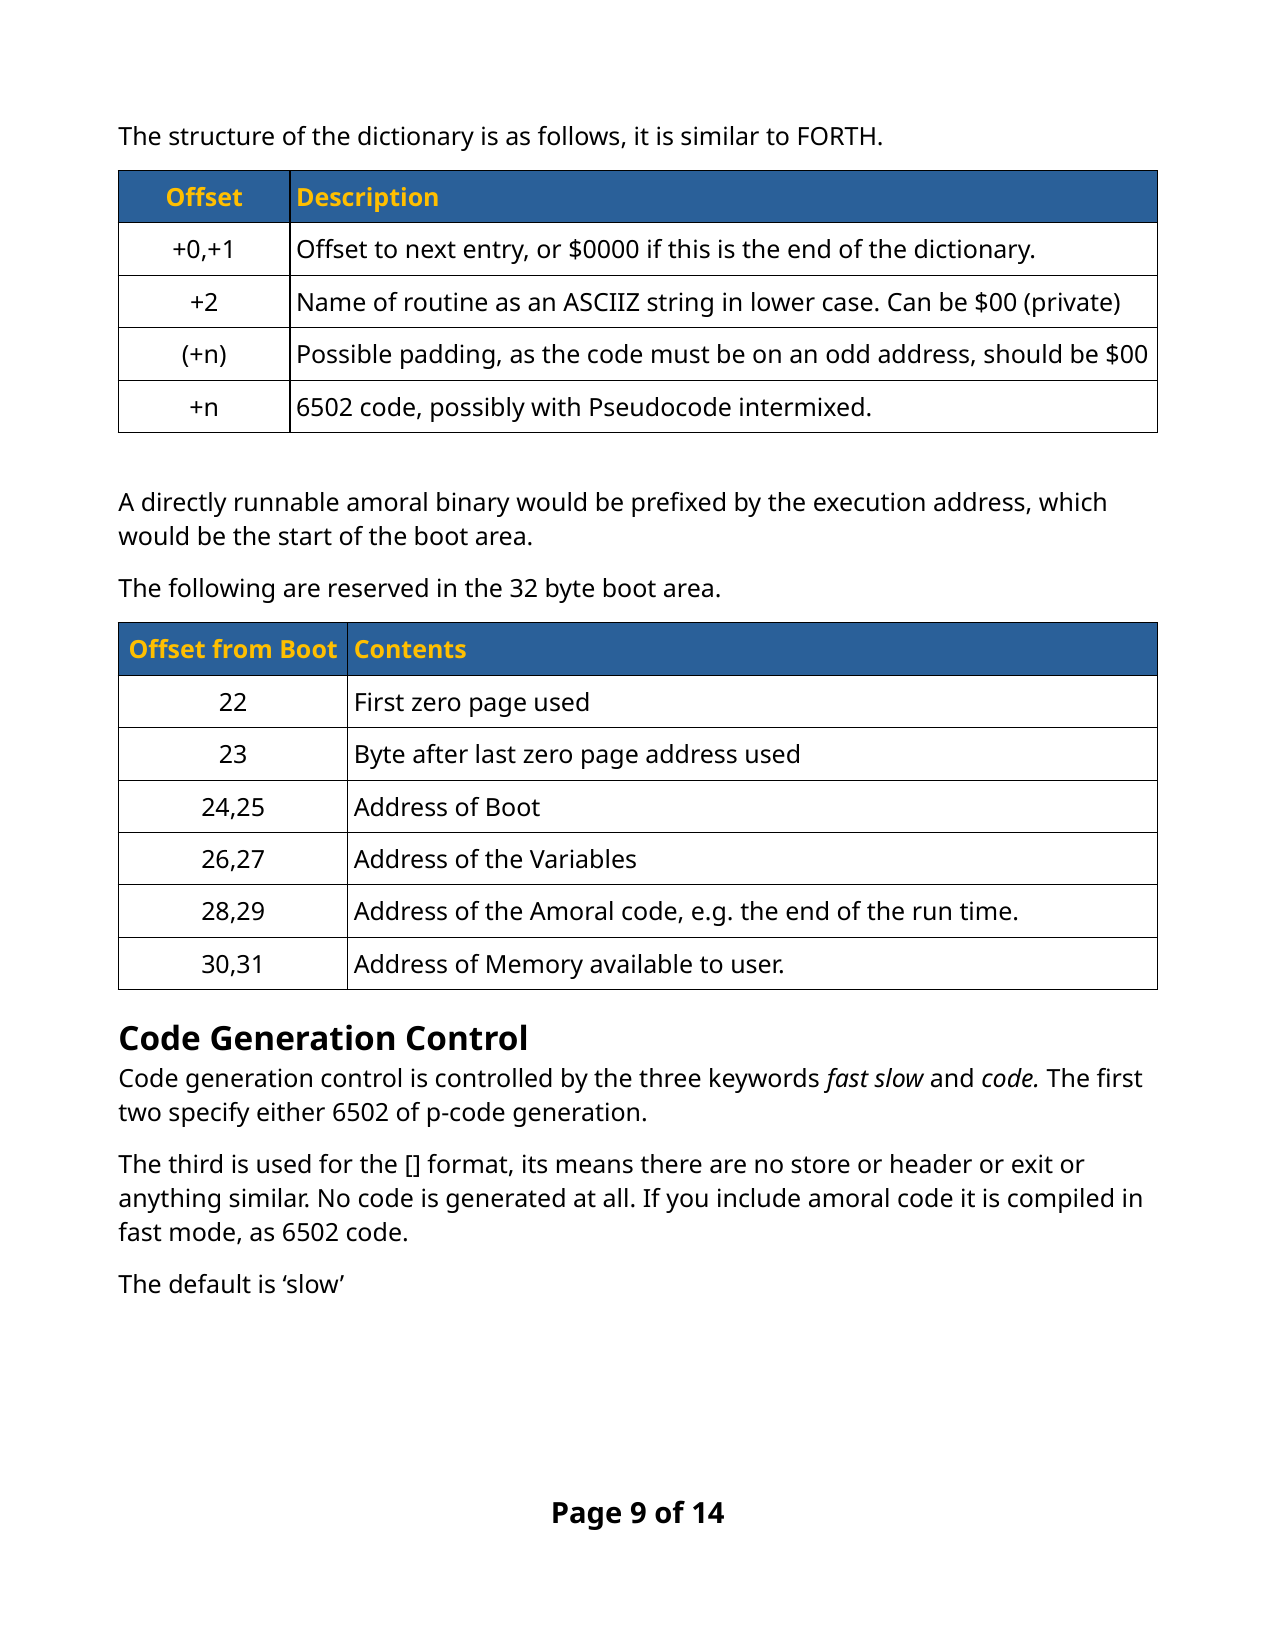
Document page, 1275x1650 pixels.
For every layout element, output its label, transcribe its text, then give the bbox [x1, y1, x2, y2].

table_cell 23 [119, 728, 347, 779]
text Code generation control is controlled by the three keywords fast slow and code. The first two specify either 6502 of p-code generation. [118, 1061, 1157, 1129]
table_cell Address of the Amoral code, e.g. the end of the run time. [348, 885, 1157, 937]
table_cell 26,27 [119, 833, 347, 884]
table_cell +n [119, 381, 289, 432]
table_cell +2 [119, 276, 289, 327]
table_cell +0,+1 [119, 223, 289, 275]
table_header Offset from Boot [119, 623, 347, 675]
text The structure of the dictionary is as follows, it is similar to FORTH. [118, 118, 1157, 152]
table_cell 30,31 [119, 938, 347, 989]
table_cell 22 [119, 676, 347, 727]
table_cell Address of Boot [348, 781, 1157, 832]
table_cell 6502 code, possibly with Pseudocode intermixed. [291, 381, 1157, 432]
table_cell 24,25 [119, 781, 347, 832]
text A directly runnable amoral binary would be prefixed by the execution address, which would be the start of the boot area. [118, 485, 1157, 553]
text The third is used for the [] format, its means there are no store or header or exit or anything similar. No code is generated at all. If you include amoral code it is compiled in fast mode, as 6502 code. [118, 1146, 1157, 1248]
table_header Contents [348, 623, 1157, 675]
table_cell 28,29 [119, 885, 347, 937]
table_header Description [291, 171, 1157, 222]
table_header Offset [119, 171, 289, 222]
table_cell Address of Memory available to user. [348, 938, 1157, 989]
subtitle Code Generation Control [118, 1015, 1157, 1061]
table_cell Offset to next entry, or $0000 if this is the end of the dictionary. [291, 223, 1157, 275]
table_cell First zero page used [348, 676, 1157, 727]
table_cell Address of the Variables [348, 833, 1157, 884]
table_cell Possible padding, as the code must be on an odd address, should be $00 [291, 328, 1157, 379]
table_cell Byte after last zero page address used [348, 728, 1157, 779]
text The default is ‘slow’ [118, 1266, 1157, 1300]
text The following are reserved in the 32 byte boot area. [118, 571, 1157, 604]
table_cell Name of routine as an ASCIIZ string in lower case. Can be $00 (private) [291, 276, 1157, 327]
table_cell (+n) [119, 328, 289, 379]
